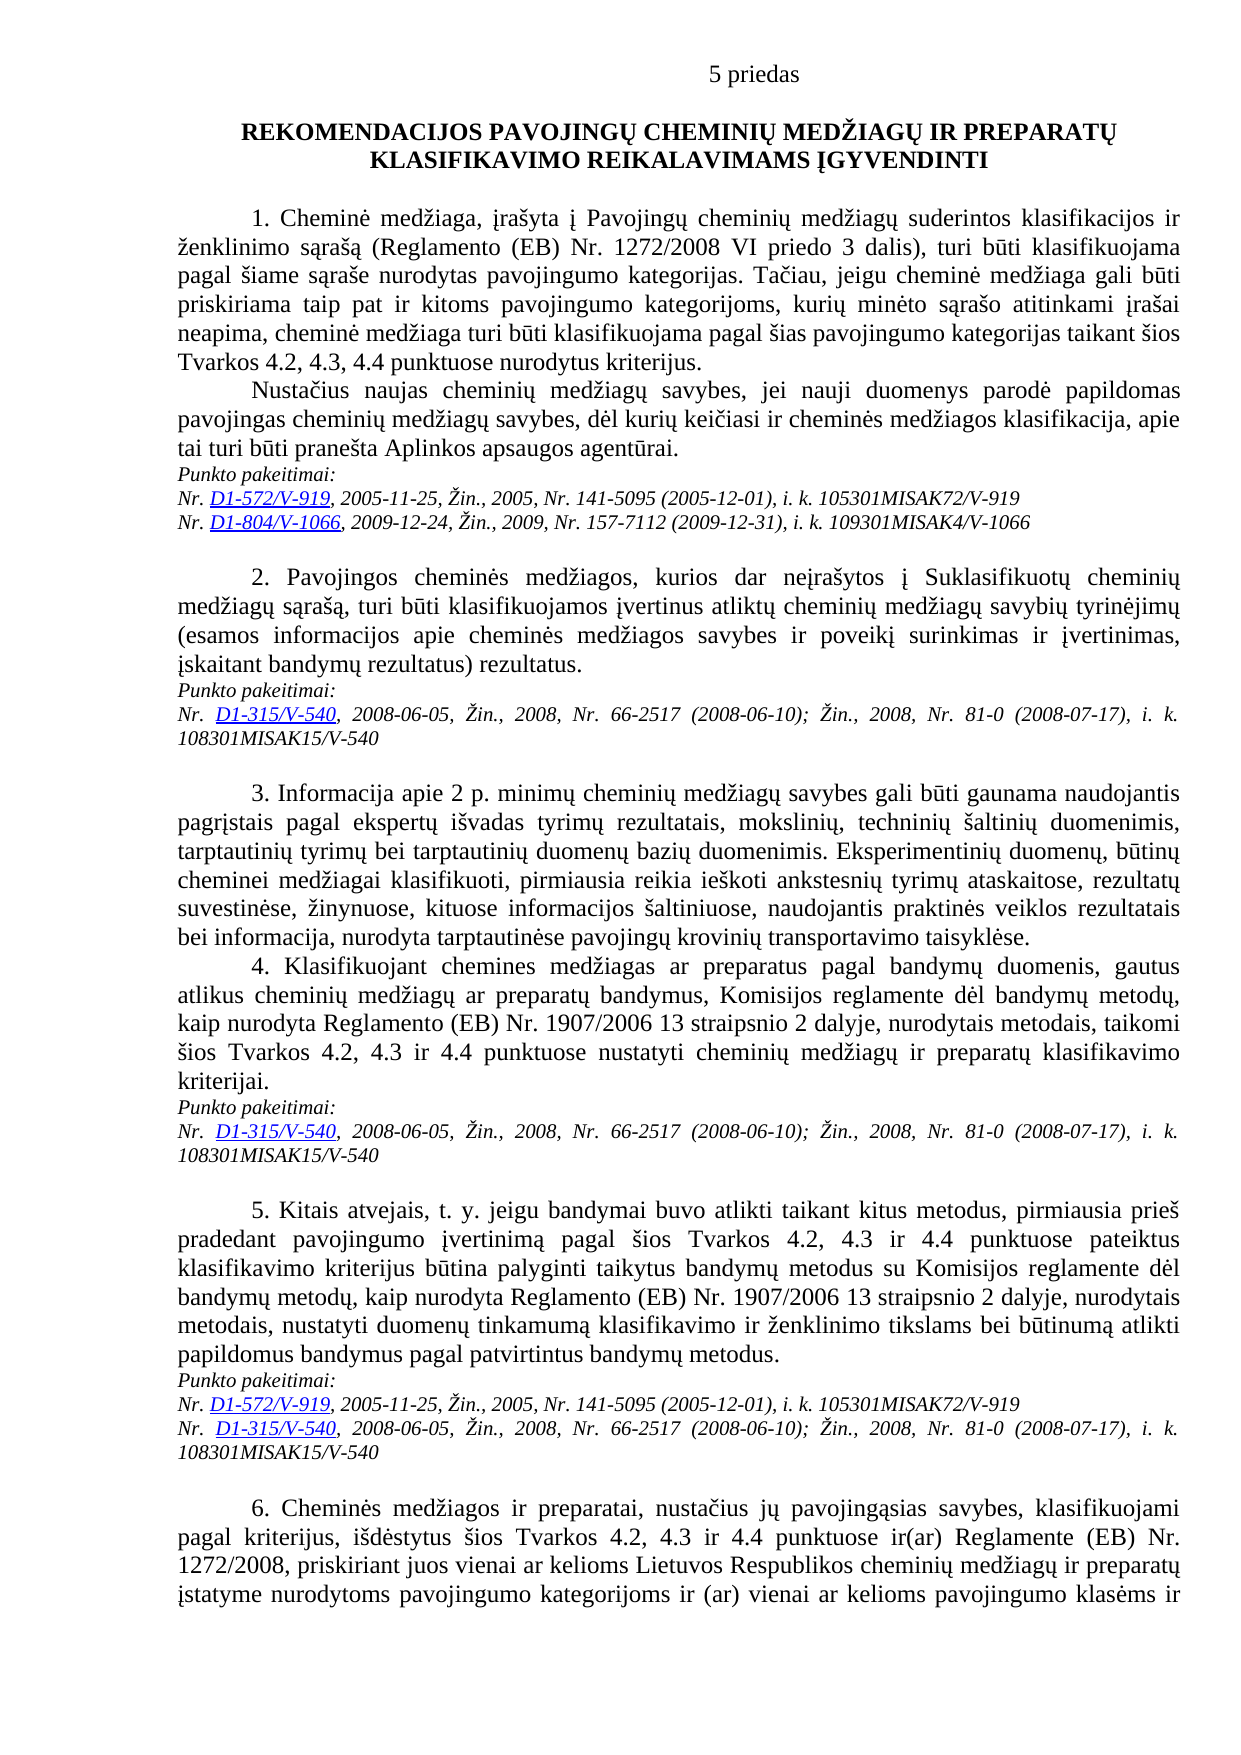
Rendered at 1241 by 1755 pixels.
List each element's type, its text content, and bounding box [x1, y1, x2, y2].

text 6. Cheminės medžiagos ir preparatai, nustačius jų pavojingąsias savybes, klasifikuojami pagal kriterijus, išdėstytus šios Tvarkos 4.2, 4.3 ir 4.4 punktuose ir(ar) Reglamente (EB) Nr. 1272/2008, priskiriant juos vienai ar kelioms Lietuvos Respublikos cheminių medžiagų ir preparatų įstatyme nurodytoms pavojingumo kategorijoms ir (ar) vienai ar kelioms pavojingumo klasėms ir [177, 1493, 1181, 1608]
text Nr. D1-804/V-1066, 2009-12-24, Žin., 2009, Nr. 157-7112 (2009-12-31), i. k. 109301MISAK4/V-1066 [177, 510, 1181, 534]
text Nr. D1-572/V-919, 2005-11-25, Žin., 2005, Nr. 141-5095 (2005-12-01), i. k. 105301MISAK72/V-919 [177, 486, 1181, 510]
text Punkto pakeitimai: [177, 1095, 1181, 1119]
text 2. Pavojingos cheminės medžiagos, kurios dar neįrašytos į Suklasifikuotų cheminių medžiagų sąrašą, turi būti klasifikuojamos įvertinus atliktų cheminių medžiagų savybių tyrinėjimų (esamos informacijos apie cheminės medžiagos savybes ir poveikį surinkimas ir įvertinimas, įskaitant bandymų rezultatus) rezultatus. [177, 562, 1181, 677]
text Nr. D1-572/V-919, 2005-11-25, Žin., 2005, Nr. 141-5095 (2005-12-01), i. k. 105301MISAK72/V-919 [177, 1392, 1181, 1416]
text Nustačius naujas cheminių medžiagų savybes, jei nauji duomenys parodė papildomas pavojingas cheminių medžiagų savybes, dėl kurių keičiasi ir cheminės medžiagos klasifikacija, apie tai turi būti pranešta Aplinkos apsaugos agentūrai. [177, 375, 1181, 462]
text Punkto pakeitimai: [177, 1368, 1181, 1392]
text Nr. D1-315/V-540, 2008-06-05, Žin., 2008, Nr. 66-2517 (2008-06-10); Žin., 2008, Nr. 81-0 (2008-07-17), i. k. 108301MISAK15/V-540 [177, 702, 1181, 750]
text 4. Klasifikuojant chemines medžiagas ar preparatus pagal bandymų duomenis, gautus atlikus cheminių medžiagų ar preparatų bandymus, Komisijos reglamente dėl bandymų metodų, kaip nurodyta Reglamento (EB) Nr. 1907/2006 13 straipsnio 2 dalyje, nurodytais metodais, taikomi šios Tvarkos 4.2, 4.3 ir 4.4 punktuose nustatyti cheminių medžiagų ir preparatų klasifikavimo kriterijai. [177, 951, 1181, 1095]
text Punkto pakeitimai: [177, 677, 1181, 702]
text 5 priedas [177, 59, 1181, 88]
text 3. Informacija apie 2 p. minimų cheminių medžiagų savybes gali būti gaunama naudojantis pagrįstais pagal ekspertų išvadas tyrimų rezultatais, mokslinių, techninių šaltinių duomenimis, tarptautinių tyrimų bei tarptautinių duomenų bazių duomenimis. Eksperimentinių duomenų, būtinų cheminei medžiagai klasifikuoti, pirmiausia reikia ieškoti ankstesnių tyrimų ataskaitose, rezultatų suvestinėse, žinynuose, kituose informacijos šaltiniuose, naudojantis praktinės veiklos rezultatais bei informacija, nurodyta tarptautinėse pavojingų krovinių transportavimo taisyklėse. [177, 778, 1181, 951]
text Nr. D1-315/V-540, 2008-06-05, Žin., 2008, Nr. 66-2517 (2008-06-10); Žin., 2008, Nr. 81-0 (2008-07-17), i. k. 108301MISAK15/V-540 [177, 1119, 1181, 1167]
text 5. Kitais atvejais, t. y. jeigu bandymai buvo atlikti taikant kitus metodus, pirmiausia prieš pradedant pavojingumo įvertinimą pagal šios Tvarkos 4.2, 4.3 ir 4.4 punktuose pateiktus klasifikavimo kriterijus būtina palyginti taikytus bandymų metodus su Komisijos reglamente dėl bandymų metodų, kaip nurodyta Reglamento (EB) Nr. 1907/2006 13 straipsnio 2 dalyje, nurodytais metodais, nustatyti duomenų tinkamumą klasifikavimo ir ženklinimo tikslams bei būtinumą atlikti papildomus bandymus pagal patvirtintus bandymų metodus. [177, 1196, 1181, 1368]
text 1. Cheminė medžiaga, įrašyta į Pavojingų cheminių medžiagų suderintos klasifikacijos ir ženklinimo sąrašą (Reglamento (EB) Nr. 1272/2008 VI priedo 3 dalis), turi būti klasifikuojama pagal šiame sąraše nurodytas pavojingumo kategorijas. Tačiau, jeigu cheminė medžiaga gali būti priskiriama taip pat ir kitoms pavojingumo kategorijoms, kurių minėto sąrašo atitinkami įrašai neapima, cheminė medžiaga turi būti klasifikuojama pagal šias pavojingumo kategorijas taikant šios Tvarkos 4.2, 4.3, 4.4 punktuose nurodytus kriterijus. [177, 203, 1181, 375]
text REKOMENDACIJOS PAVOJINGŲ CHEMINIŲ MEDŽIAGŲ IR PREPARATŲ KLASIFIKAVIMO REIKALAVIMAMS ĮGYVENDINTI [177, 117, 1181, 174]
text Nr. D1-315/V-540, 2008-06-05, Žin., 2008, Nr. 66-2517 (2008-06-10); Žin., 2008, Nr. 81-0 (2008-07-17), i. k. 108301MISAK15/V-540 [177, 1416, 1181, 1464]
text Punkto pakeitimai: [177, 462, 1181, 486]
